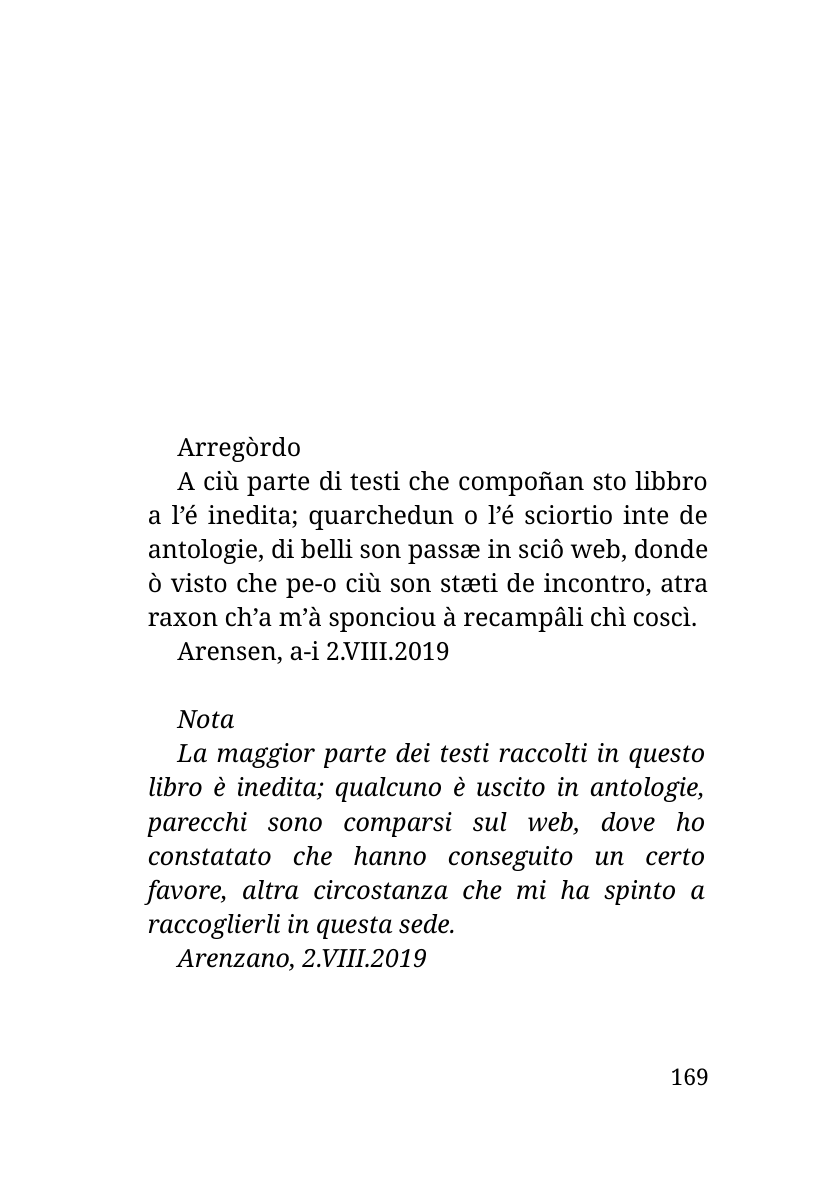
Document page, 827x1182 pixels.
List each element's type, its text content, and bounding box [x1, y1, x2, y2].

text A ciù parte di testi che compoñan sto libbro a l’é inedita; quarchedun o l’é sciortio inte de antologie, di belli son passæ in sciô web, donde ò visto che pe-o ciù son stæti de incontro, atra raxon ch’a m’à sponciou à recampâli chì coscì. [148, 463, 709, 634]
text Arregòrdo [148, 429, 709, 463]
text Arenzano, 2.VIII.2019 [148, 940, 709, 974]
text Arensen, a-i 2.VIII.2019 [148, 634, 709, 668]
text La maggior parte dei testi raccolti in questo libro è inedita; qualcuno è uscito in antologie, parecchi sono comparsi sul web, dove ho constatato che hanno conseguito un certo favore, altra circostanza che mi ha spinto a raccoglierli in questa sede. [148, 736, 709, 940]
text Nota [148, 702, 709, 736]
